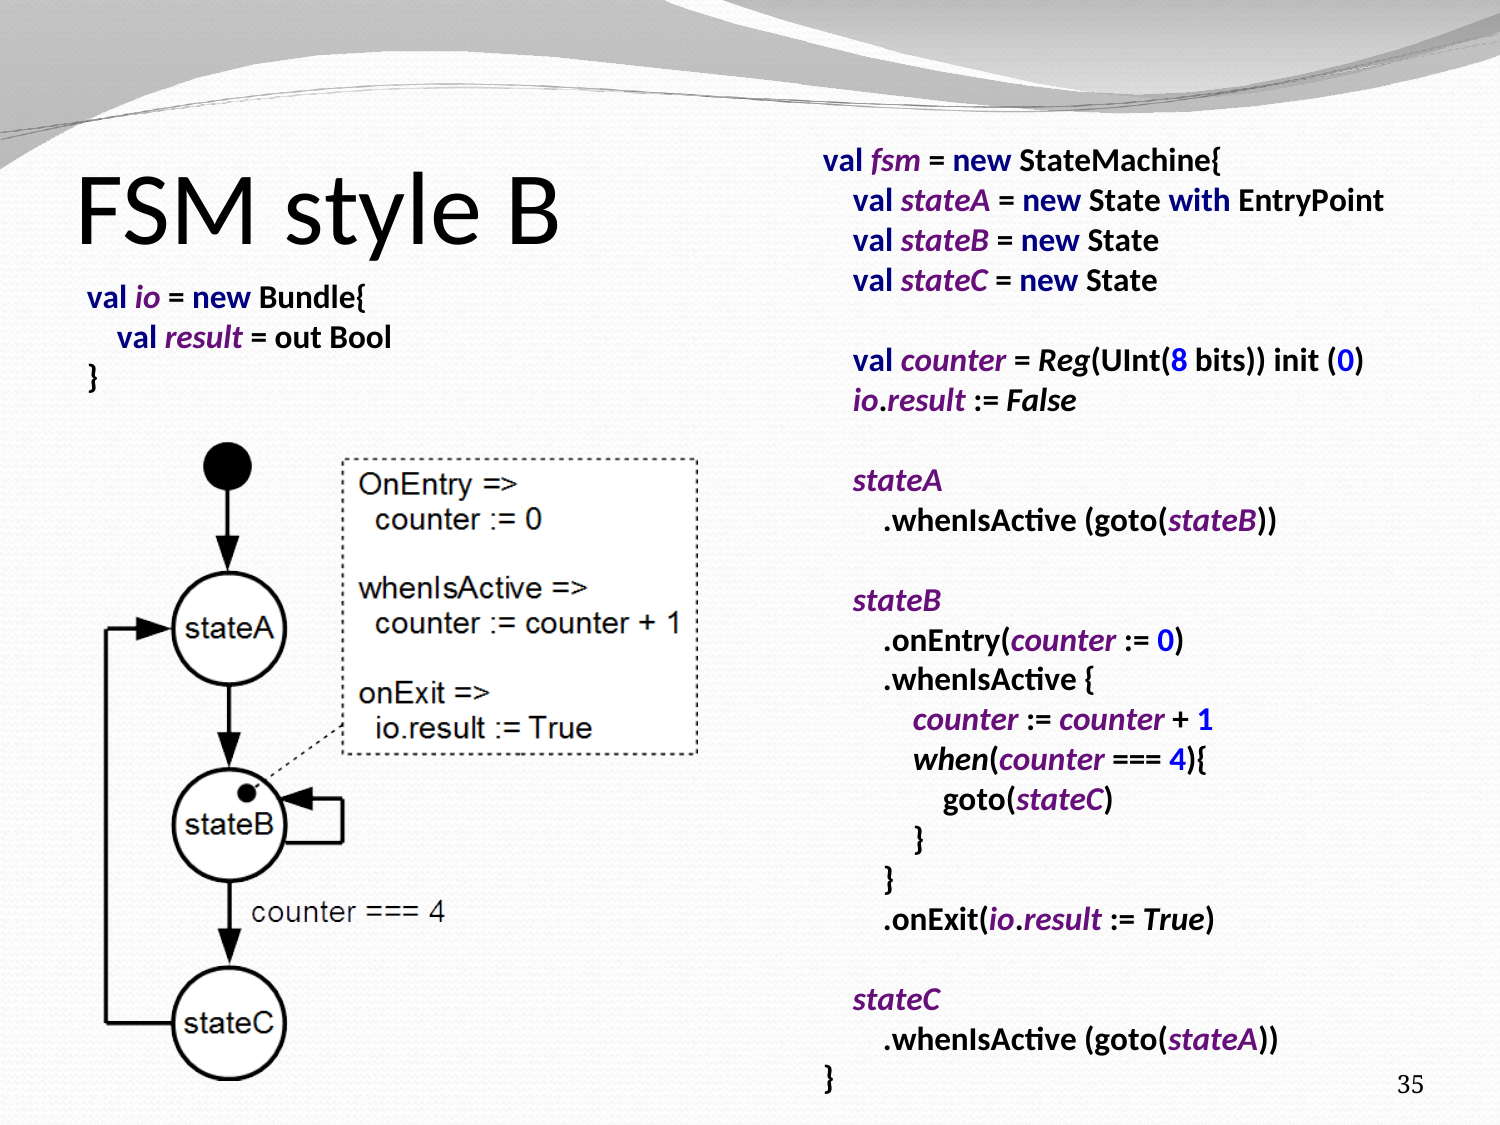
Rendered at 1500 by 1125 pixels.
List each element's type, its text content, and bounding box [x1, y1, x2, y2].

text_box val io = new Bundle{ val result = out Bool } [72, 267, 408, 403]
text_box [1400, 1042, 1426, 1103]
picture [0, 0, 1500, 1125]
text_box val fsm = new StateMachine{ val stateA = new State with EntryPoint val stateB = new State val stateC = new State val counter = Reg(UInt(8 bits)) init (0) io.result := False stateA .whenIsActive (goto(stateB)) stateB .onEntry(counter := 0) .whenIsActive { counter := counter + 1 when(counter === 4){ goto(stateC) } } .onExit(io.result := True) stateC .whenIsActive (goto(stateA)) } [808, 130, 1400, 1105]
title FSM style B [75, 78, 1471, 266]
